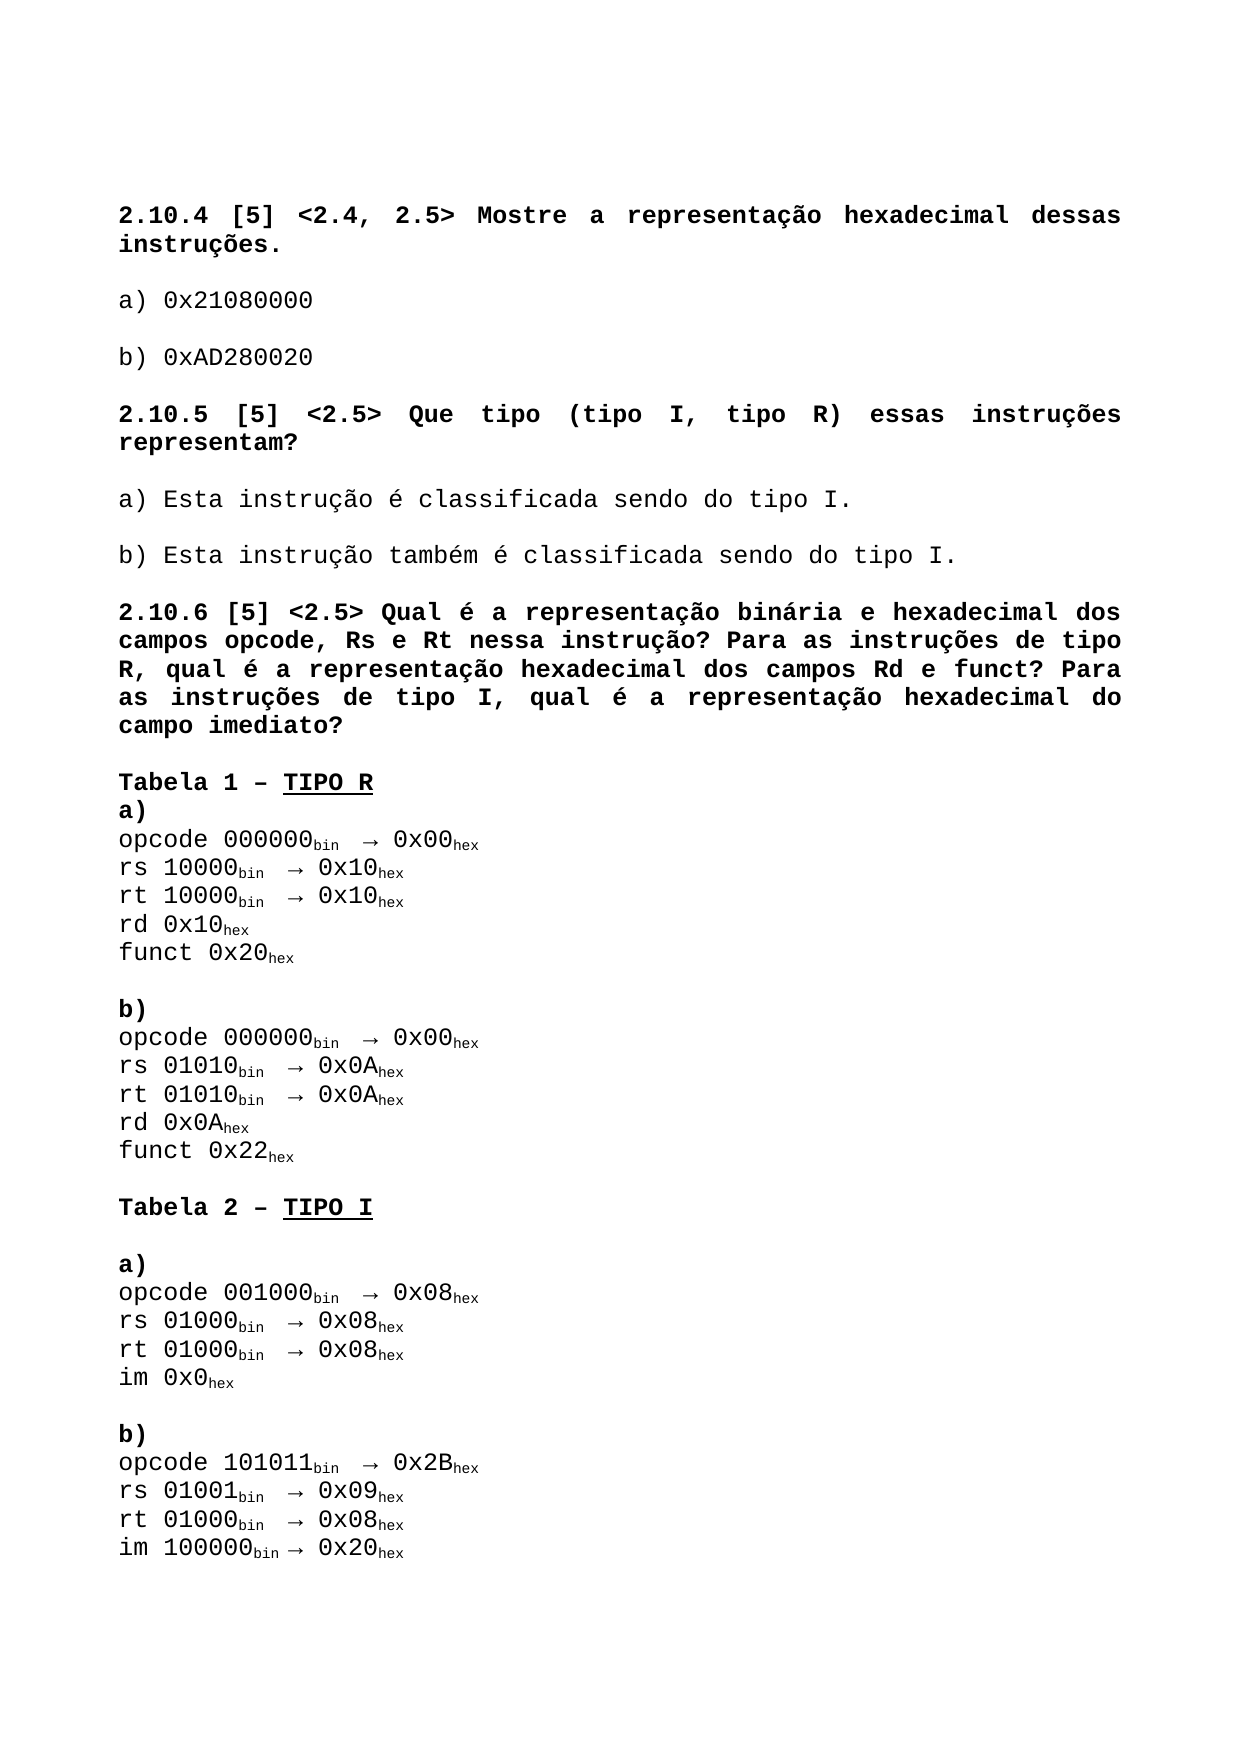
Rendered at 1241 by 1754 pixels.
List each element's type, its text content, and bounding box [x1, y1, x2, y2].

text rd 0x10hex [118, 911, 1122, 940]
text rs 10000bin → 0x10hex [118, 855, 1122, 883]
text b) Esta instrução também é classificada sendo do tipo I. [118, 543, 1122, 571]
text funct 0x22hex [118, 1138, 1122, 1166]
text rd 0x0Ahex [118, 1110, 1122, 1138]
text rt 01000bin → 0x08hex [118, 1336, 1122, 1365]
text 2.10.4 [5] <2.4, 2.5> Mostre a representação hexadecimal dessas instruções. [118, 203, 1122, 260]
text b) [118, 1421, 1122, 1450]
text rs 01001bin → 0x09hex [118, 1478, 1122, 1506]
text a) [118, 798, 1122, 826]
text Tabela 1 – TIPO R [118, 770, 1122, 798]
text rs 01010bin → 0x0Ahex [118, 1053, 1122, 1081]
text opcode 000000bin → 0x00hex [118, 826, 1122, 855]
text b) [118, 996, 1122, 1025]
text opcode 101011bin → 0x2Bhex [118, 1450, 1122, 1478]
text 2.10.6 [5] <2.5> Qual é a representação binária e hexadecimal dos campos opcode, Rs e Rt nessa instrução? Para as instruções de tipo R, qual é a representação hexadecimal dos campos Rd e funct? Para as instruções de tipo I, qual é a representação hexadecimal do campo imediato? [118, 600, 1122, 741]
text im 100000bin → 0x20hex [118, 1535, 1122, 1563]
text 2.10.5 [5] <2.5> Que tipo (tipo I, tipo R) essas instruções representam? [118, 401, 1122, 458]
text opcode 001000bin → 0x08hex [118, 1280, 1122, 1308]
text a) [118, 1251, 1122, 1280]
text rs 01000bin → 0x08hex [118, 1308, 1122, 1336]
text b) 0xAD280020 [118, 345, 1122, 373]
text opcode 000000bin → 0x00hex [118, 1025, 1122, 1053]
text im 0x0hex [118, 1365, 1122, 1393]
text Tabela 2 – TIPO I [118, 1195, 1122, 1223]
text rt 01000bin → 0x08hex [118, 1506, 1122, 1535]
text funct 0x20hex [118, 940, 1122, 968]
text rt 01010bin → 0x0Ahex [118, 1081, 1122, 1110]
text rt 10000bin → 0x10hex [118, 883, 1122, 911]
text a) 0x21080000 [118, 288, 1122, 316]
text a) Esta instrução é classificada sendo do tipo I. [118, 486, 1122, 515]
